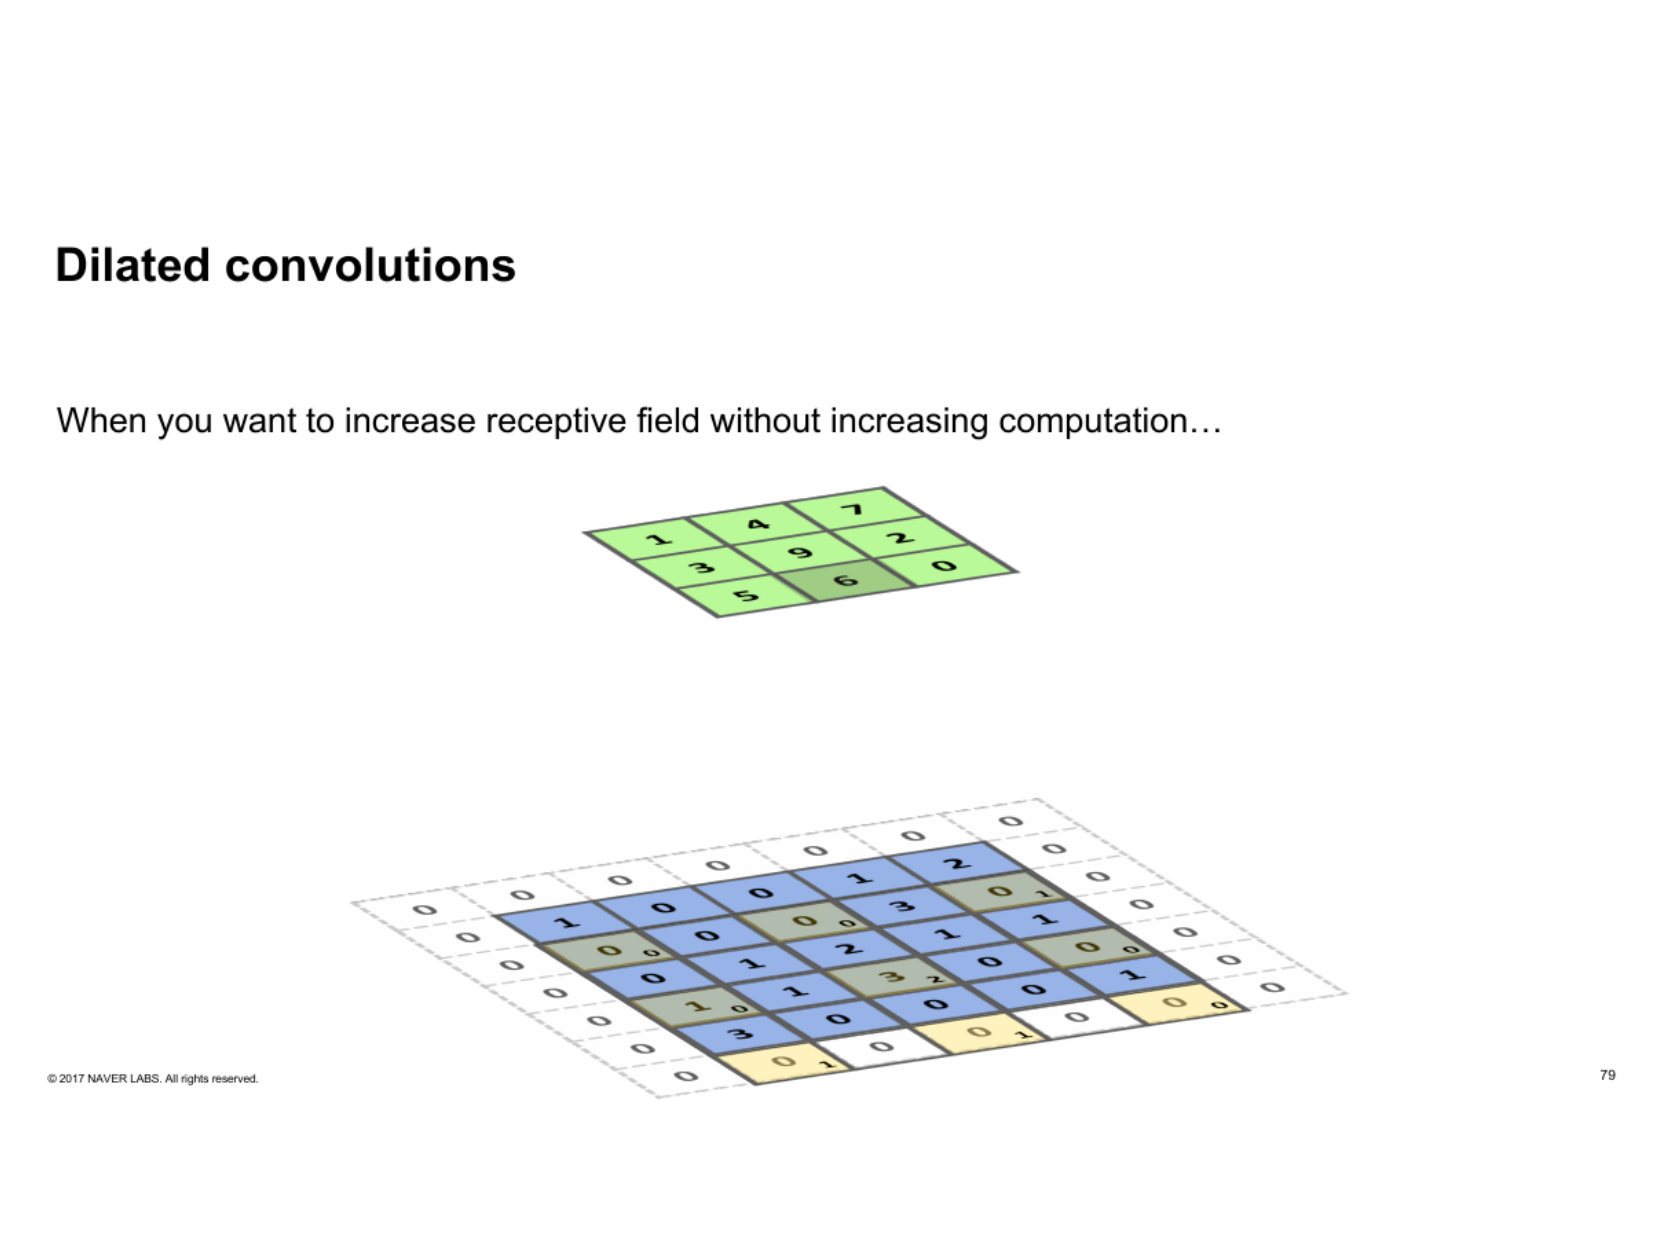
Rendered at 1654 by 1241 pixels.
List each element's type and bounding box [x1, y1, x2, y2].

picture [2, 200, 1654, 1124]
